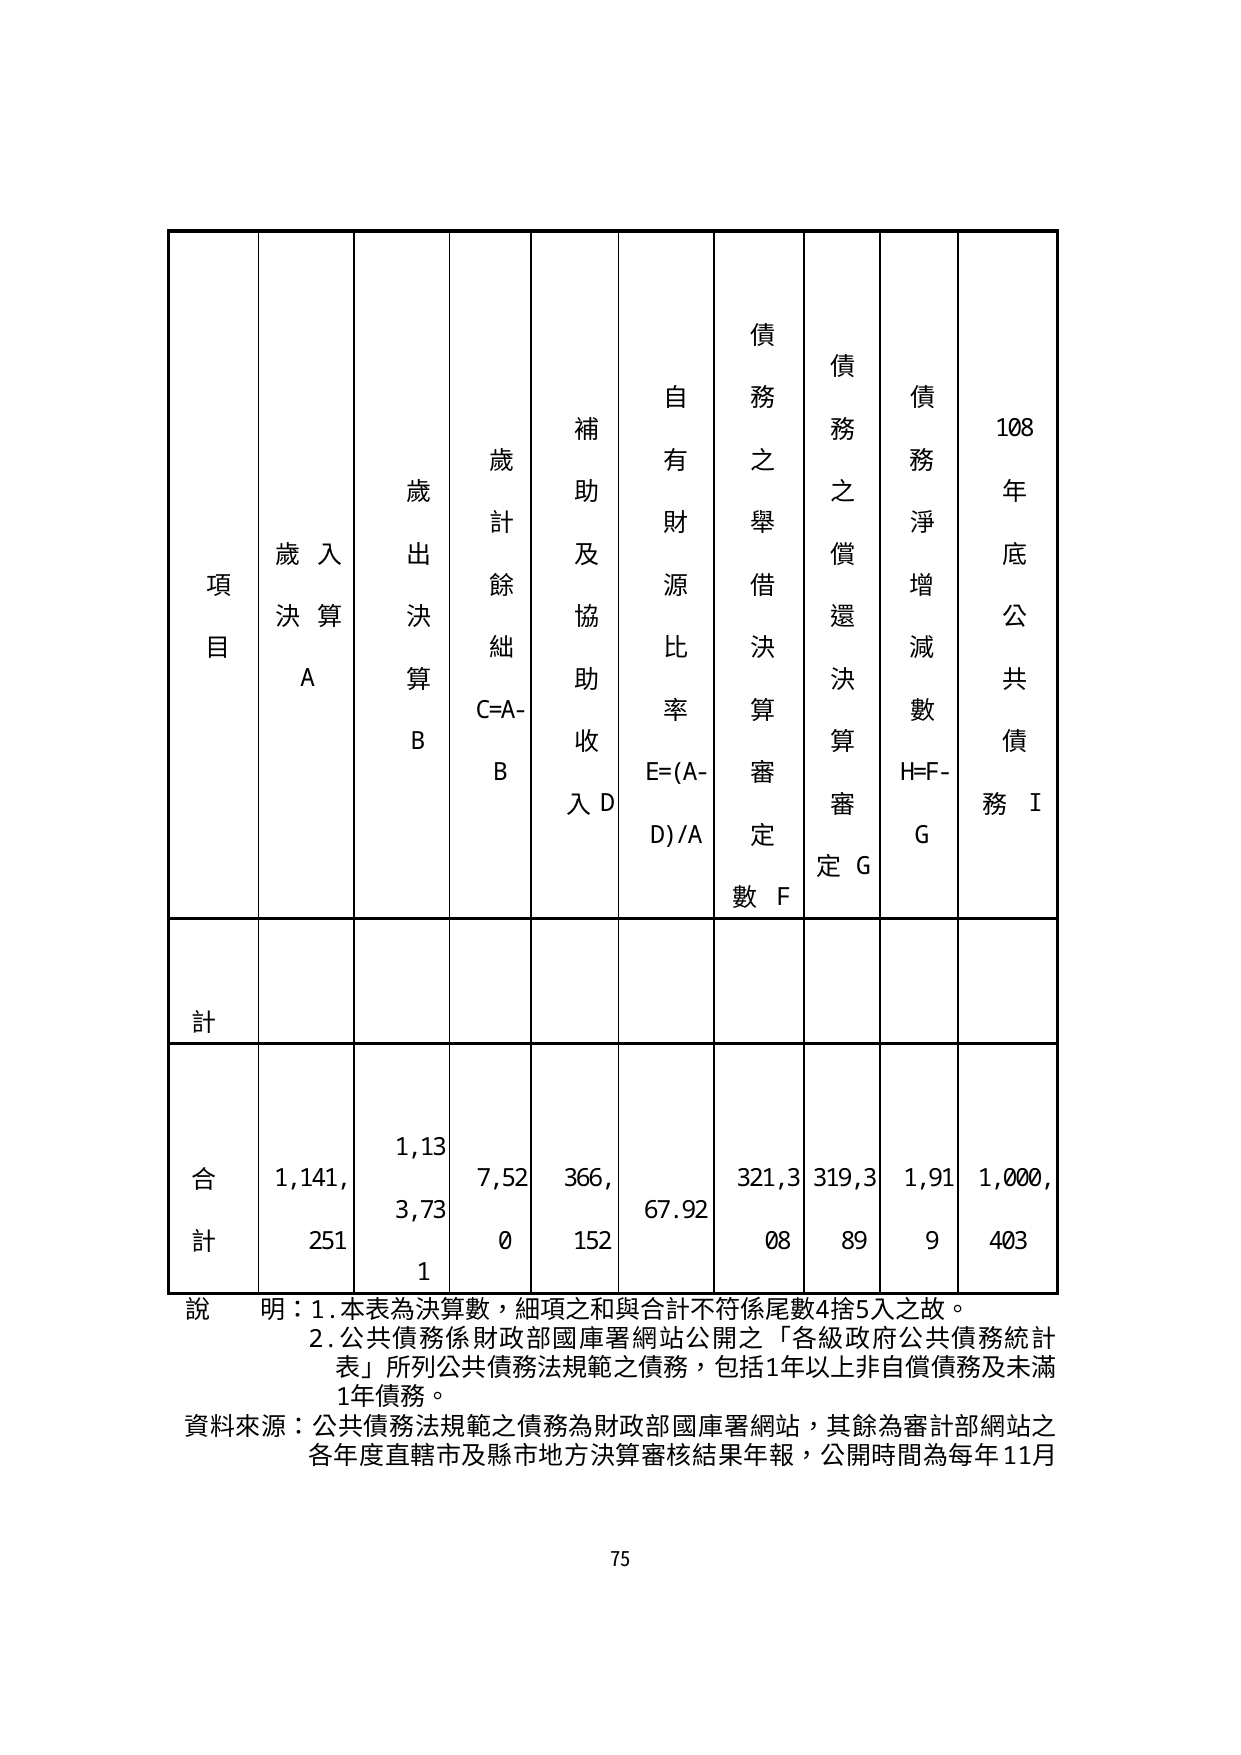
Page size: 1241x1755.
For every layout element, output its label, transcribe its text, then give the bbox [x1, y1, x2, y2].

text 資料來源：公共債務法規範之債務為財政部國庫署網站，其餘為審計部網站之各年度直轄市及縣市地方決算審核結果年報，公開時間為每年11月 [184, 1412, 1058, 1470]
table_cell 7,520 [450, 1045, 530, 1292]
table_header 債務之償還決算審定G [805, 233, 879, 917]
table_cell [450, 920, 530, 1042]
table_cell 1,919 [881, 1045, 957, 1292]
table_cell 67.92 [619, 1045, 713, 1292]
table_cell [355, 920, 449, 1042]
table_cell 合計 [170, 1045, 258, 1292]
table_cell [259, 920, 353, 1042]
table_header 歲計餘絀C=A-B [450, 233, 530, 917]
text 2.公共債務係財政部國庫署網站公開之「各級政府公共債務統計表」所列公共債務法規範之債務，包括1年以上非自償債務及未滿1年債務。 [308, 1324, 1058, 1412]
table_header 債務之舉借決算審定數F [715, 233, 803, 917]
table_cell 1,141,251 [259, 1045, 353, 1292]
table_cell [715, 920, 803, 1042]
table_cell [881, 920, 957, 1042]
table_cell 1,133,731 [355, 1045, 449, 1292]
table_cell 1,000,403 [959, 1045, 1056, 1292]
table_cell 計 [170, 920, 258, 1042]
table_cell [959, 920, 1056, 1042]
table_header 歲入決算A [259, 233, 353, 917]
table_cell [532, 920, 618, 1042]
table_cell 321,308 [715, 1045, 803, 1292]
table_header 債務淨增減數H=F-G [881, 233, 957, 917]
table_header 項目 [170, 233, 258, 917]
table_cell [619, 920, 713, 1042]
table_header 自有財源比率 E=(A-D)/A [619, 233, 713, 917]
text 說 明：1.本表為決算數，細項之和與合計不符係尾數4捨5入之故。 [185, 1295, 1058, 1324]
table_cell 319,389 [805, 1045, 879, 1292]
table_cell [805, 920, 879, 1042]
table_header 108年底公共債務I [959, 233, 1056, 917]
table_header 歲出決算B [355, 233, 449, 917]
table_cell 366,152 [532, 1045, 618, 1292]
table_header 補助及協助收入D [532, 233, 618, 917]
